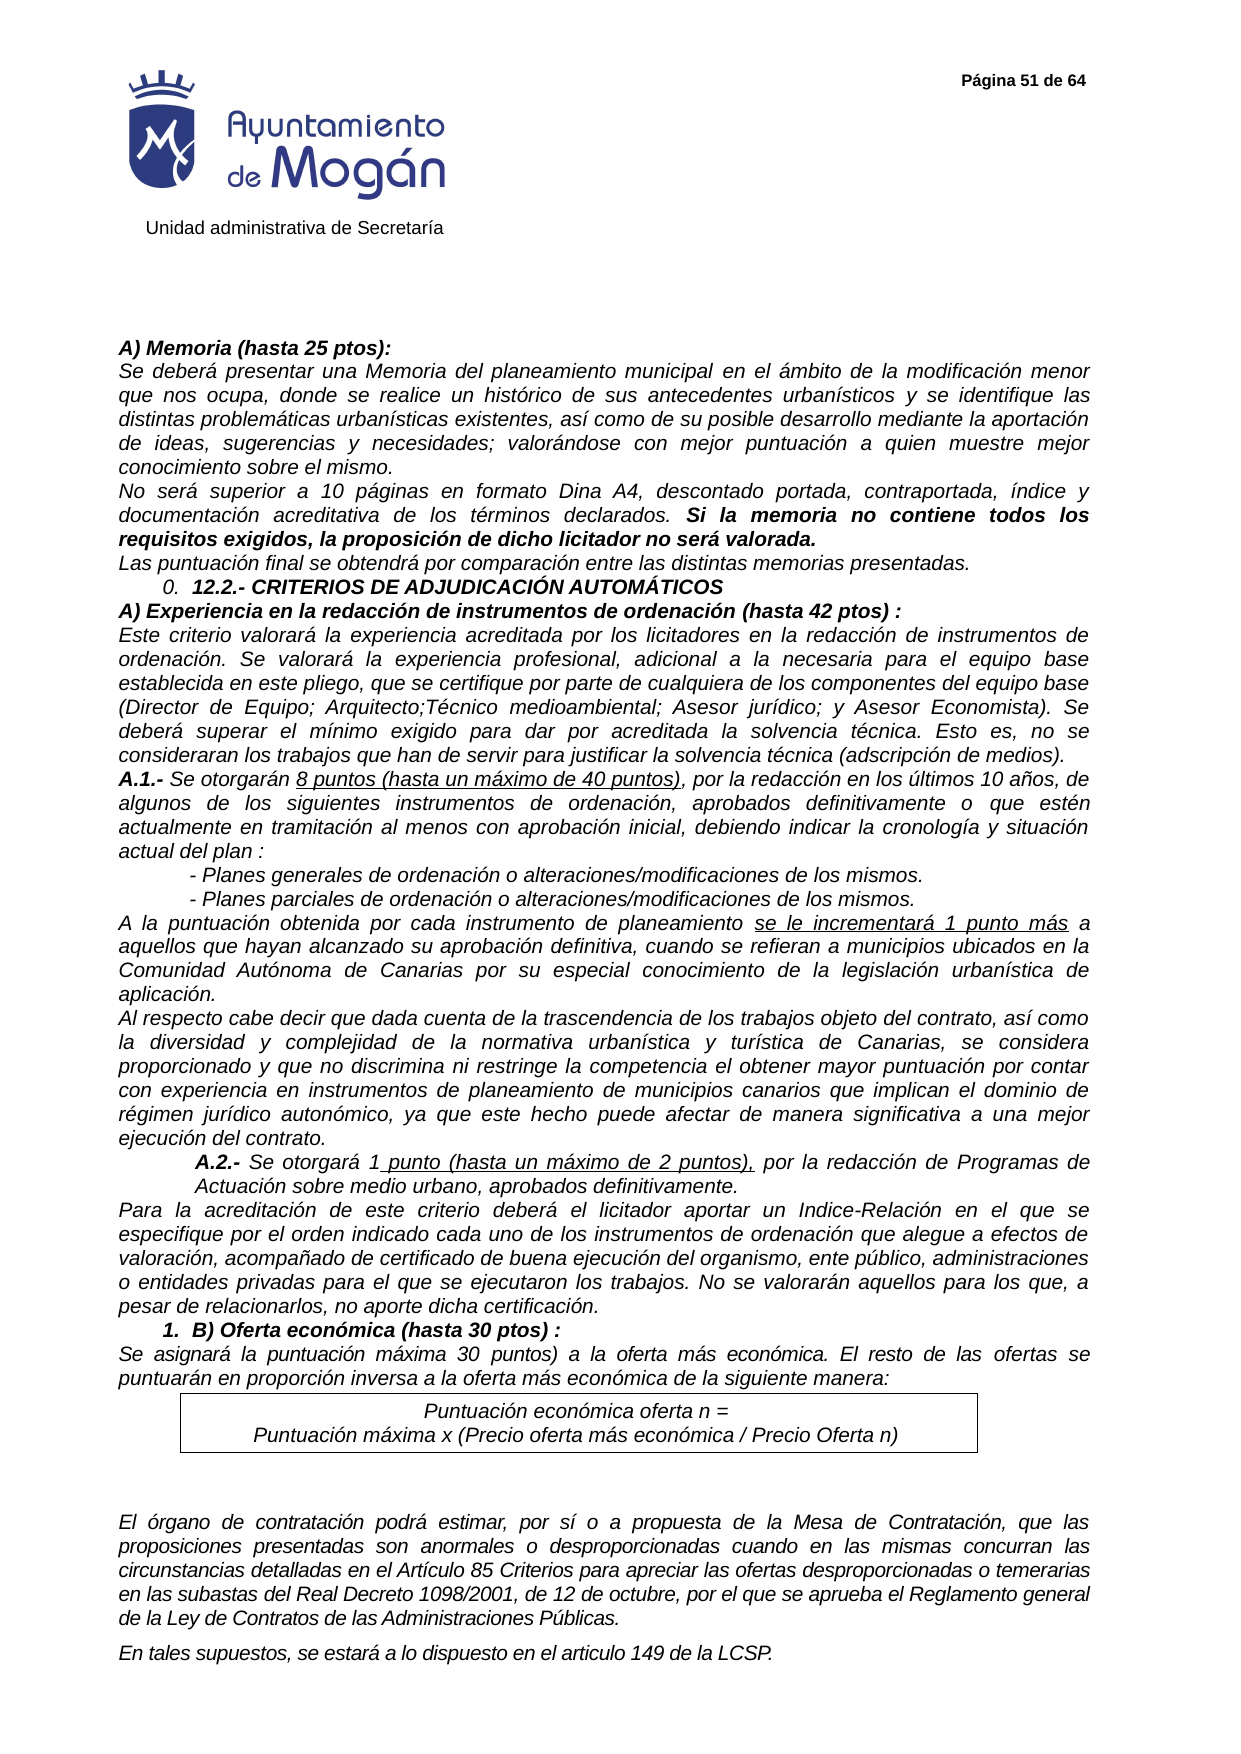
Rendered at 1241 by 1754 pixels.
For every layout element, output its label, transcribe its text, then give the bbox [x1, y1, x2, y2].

text A) Experiencia en la redacción de instrumentos de ordenación (hasta 42 ptos) : [118, 599, 1092, 623]
text Se deberá presentar una Memoria del planeamiento municipal en el ámbito de la modificación menor que nos ocupa, donde se realice un histórico de sus antecedentes urbanísticos y se identifique las distintas problemáticas urbanísticas existentes, así como de su posible desarrollo mediante la aportación de ideas, sugerencias y necesidades; valorándose con mejor puntuación a quien muestre mejor conocimiento sobre el mismo. [118, 359, 1092, 479]
text Se asignará la puntuación máxima 30 puntos) a la oferta más económica. El resto de las ofertas se puntuarán en proporción inversa a la oferta más económica de la siguiente manera: [118, 1342, 1092, 1389]
picture [128, 70, 445, 206]
text El órgano de contratación podrá estimar, por sí o a propuesta de la Mesa de Contratación, que las proposiciones presentadas son anormales o desproporcionadas cuando en las mismas concurran las circunstancias detalladas en el Artículo 85 Criterios para apreciar las ofertas desproporcionadas o temerarias en las subastas del Real Decreto 1098/2001, de 12 de octubre, por el que se aprueba el Reglamento general de la Ley de Contratos de las Administraciones Públicas. [118, 1509, 1092, 1629]
text No será superior a 10 páginas en formato Dina A4, descontado portada, contraportada, índice y documentación acreditativa de los términos declarados. Si la memoria no contiene todos los requisitos exigidos, la proposición de dicho licitador no será valorada. [118, 479, 1092, 551]
text Las puntuación final se obtendrá por comparación entre las distintas memorias presentadas. [118, 551, 1092, 575]
list 12.2.- CRITERIOS DE ADJUDICACIÓN AUTOMÁTICOS [162, 575, 1092, 599]
table_header Puntuación económica oferta n = Puntuación máxima x (Precio oferta más económica / Precio Oferta n) [177, 1390, 980, 1468]
text - Planes parciales de ordenación o alteraciones/modificaciones de los mismos. [189, 886, 1092, 910]
text A.1.- Se otorgarán 8 puntos (hasta un máximo de 40 puntos), por la redacción en los últimos 10 años, de algunos de los siguientes instrumentos de ordenación, aprobados definitivamente o que estén actualmente en tramitación al menos con aprobación inicial, debiendo indicar la cronología y situación actual del plan : [118, 767, 1092, 862]
text En tales supuestos, se estará a lo dispuesto en el articulo 149 de la LCSP. [118, 1641, 1092, 1665]
text Este criterio valorará la experiencia acreditada por los licitadores en la redacción de instrumentos de ordenación. Se valorará la experiencia profesional, adicional a la necesaria para el equipo base establecida en este pliego, que se certifique por parte de cualquiera de los componentes del equipo base (Director de Equipo; Arquitecto;Técnico medioambiental; Asesor jurídico; y Asesor Economista). Se deberá superar el mínimo exigido para dar por acreditada la solvencia técnica. Esto es, no se consideraran los trabajos que han de servir para justificar la solvencia técnica (adscripción de medios). [118, 623, 1092, 767]
list B) Oferta económica (hasta 30 ptos) : [162, 1318, 1092, 1342]
text Al respecto cabe decir que dada cuenta de la trascendencia de los trabajos objeto del contrato, así como la diversidad y complejidad de la normativa urbanística y turística de Canarias, se considera proporcionado y que no discrimina ni restringe la competencia el obtener mayor puntuación por contar con experiencia en instrumentos de planeamiento de municipios canarios que implican el dominio de régimen jurídico autonómico, ya que este hecho puede afectar de manera significativa a una mejor ejecución del contrato. [118, 1006, 1092, 1150]
text A.2.- Se otorgará 1 punto (hasta un máximo de 2 puntos), por la redacción de Programas de Actuación sobre medio urbano, aprobados definitivamente. [195, 1150, 1092, 1198]
text Para la acreditación de este criterio deberá el licitador aportar un Indice-Relación en el que se especifique por el orden indicado cada uno de los instrumentos de ordenación que alegue a efectos de valoración, acompañado de certificado de buena ejecución del organismo, ente público, administraciones o entidades privadas para el que se ejecutaron los trabajos. No se valorarán aquellos para los que, a pesar de relacionarlos, no aporte dicha certificación. [118, 1198, 1092, 1318]
text A la puntuación obtenida por cada instrumento de planeamiento se le incrementará 1 punto más a aquellos que hayan alcanzado su aprobación definitiva, cuando se refieran a municipios ubicados en la Comunidad Autónoma de Canarias por su especial conocimiento de la legislación urbanística de aplicación. [118, 910, 1092, 1006]
text - Planes generales de ordenación o alteraciones/modificaciones de los mismos. [189, 862, 1092, 886]
text A) Memoria (hasta 25 ptos): [118, 335, 1092, 359]
